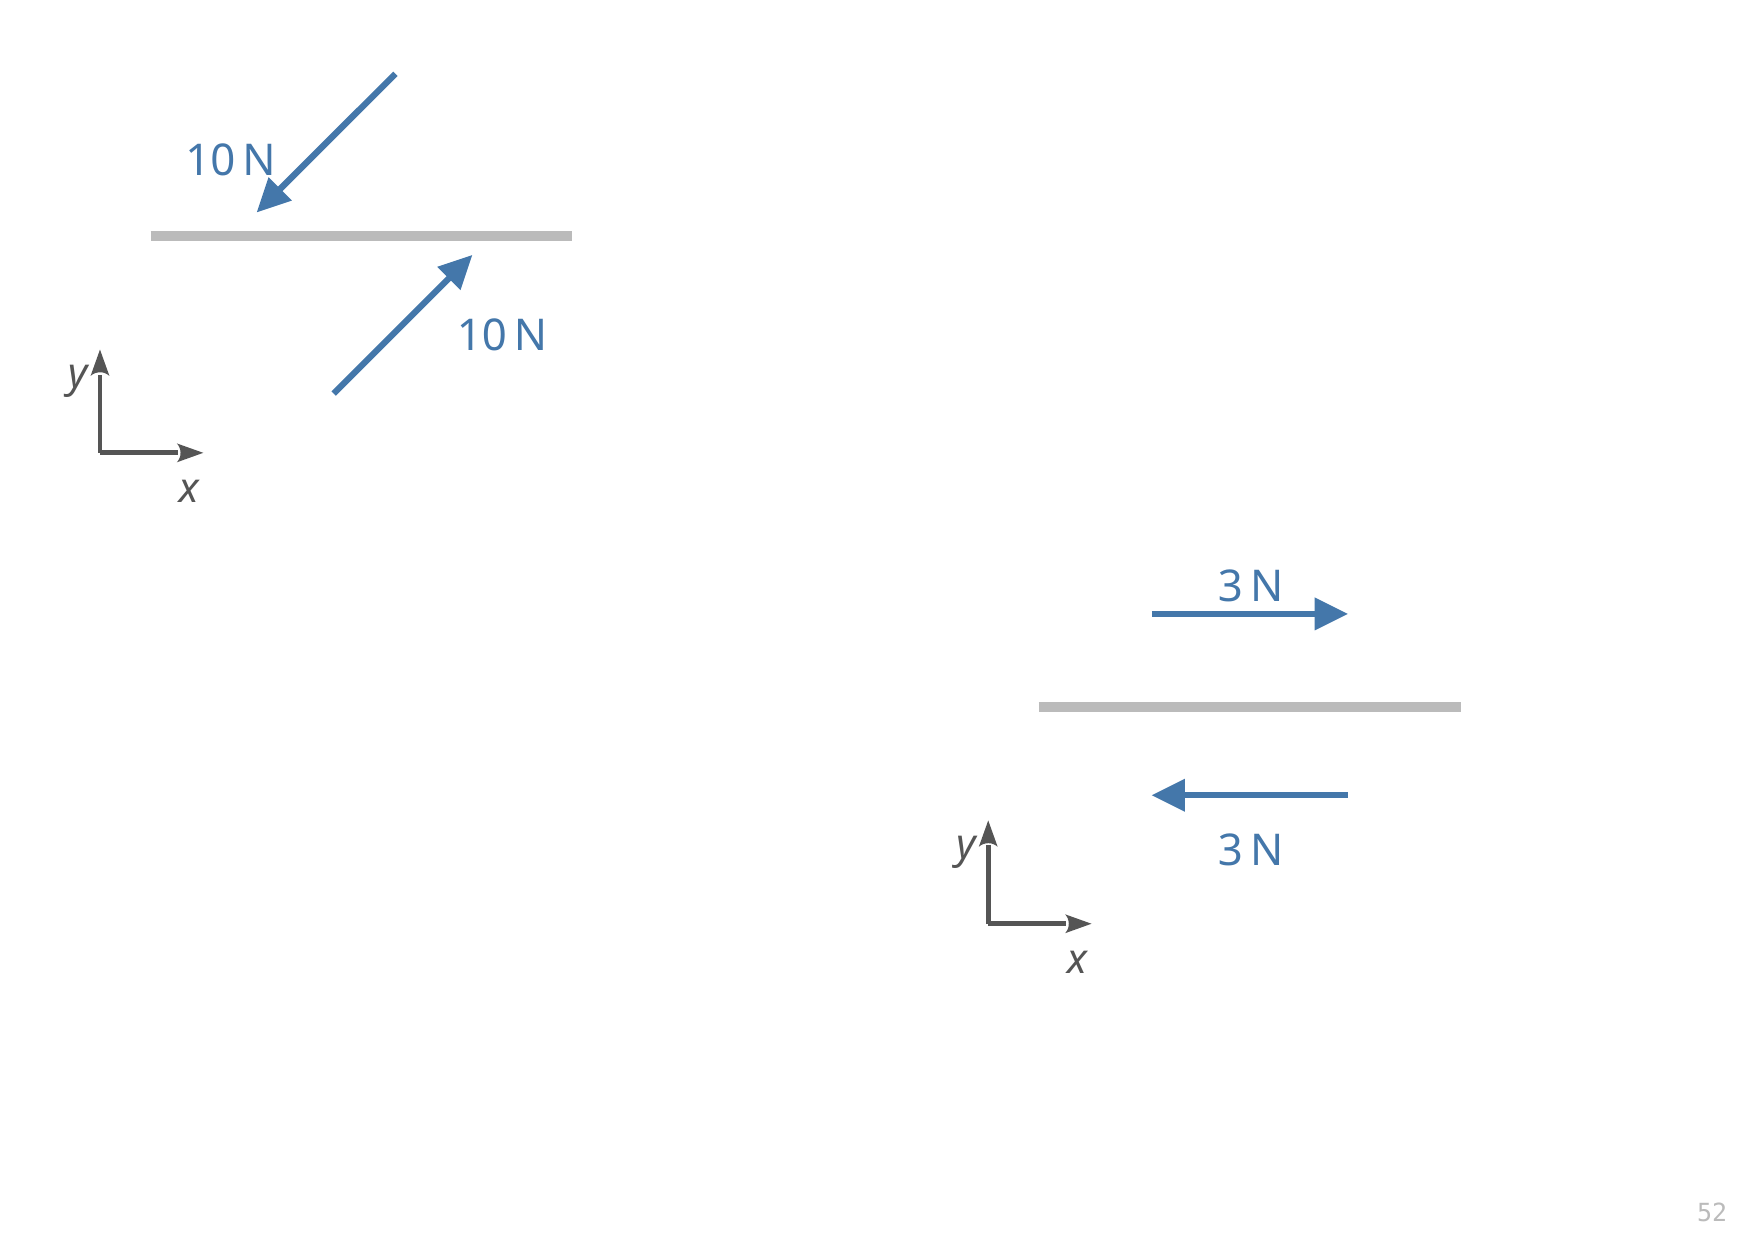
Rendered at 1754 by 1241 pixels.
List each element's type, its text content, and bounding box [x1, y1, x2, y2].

text_box y [941, 806, 975, 864]
text_box 3 N [1203, 547, 1297, 607]
text_box x [163, 450, 197, 508]
text_box 10 N [170, 121, 286, 180]
text_box y [53, 335, 87, 393]
text_box x [1052, 921, 1086, 979]
text_box 3 N [1203, 811, 1297, 871]
text_box 10 N [442, 296, 558, 355]
